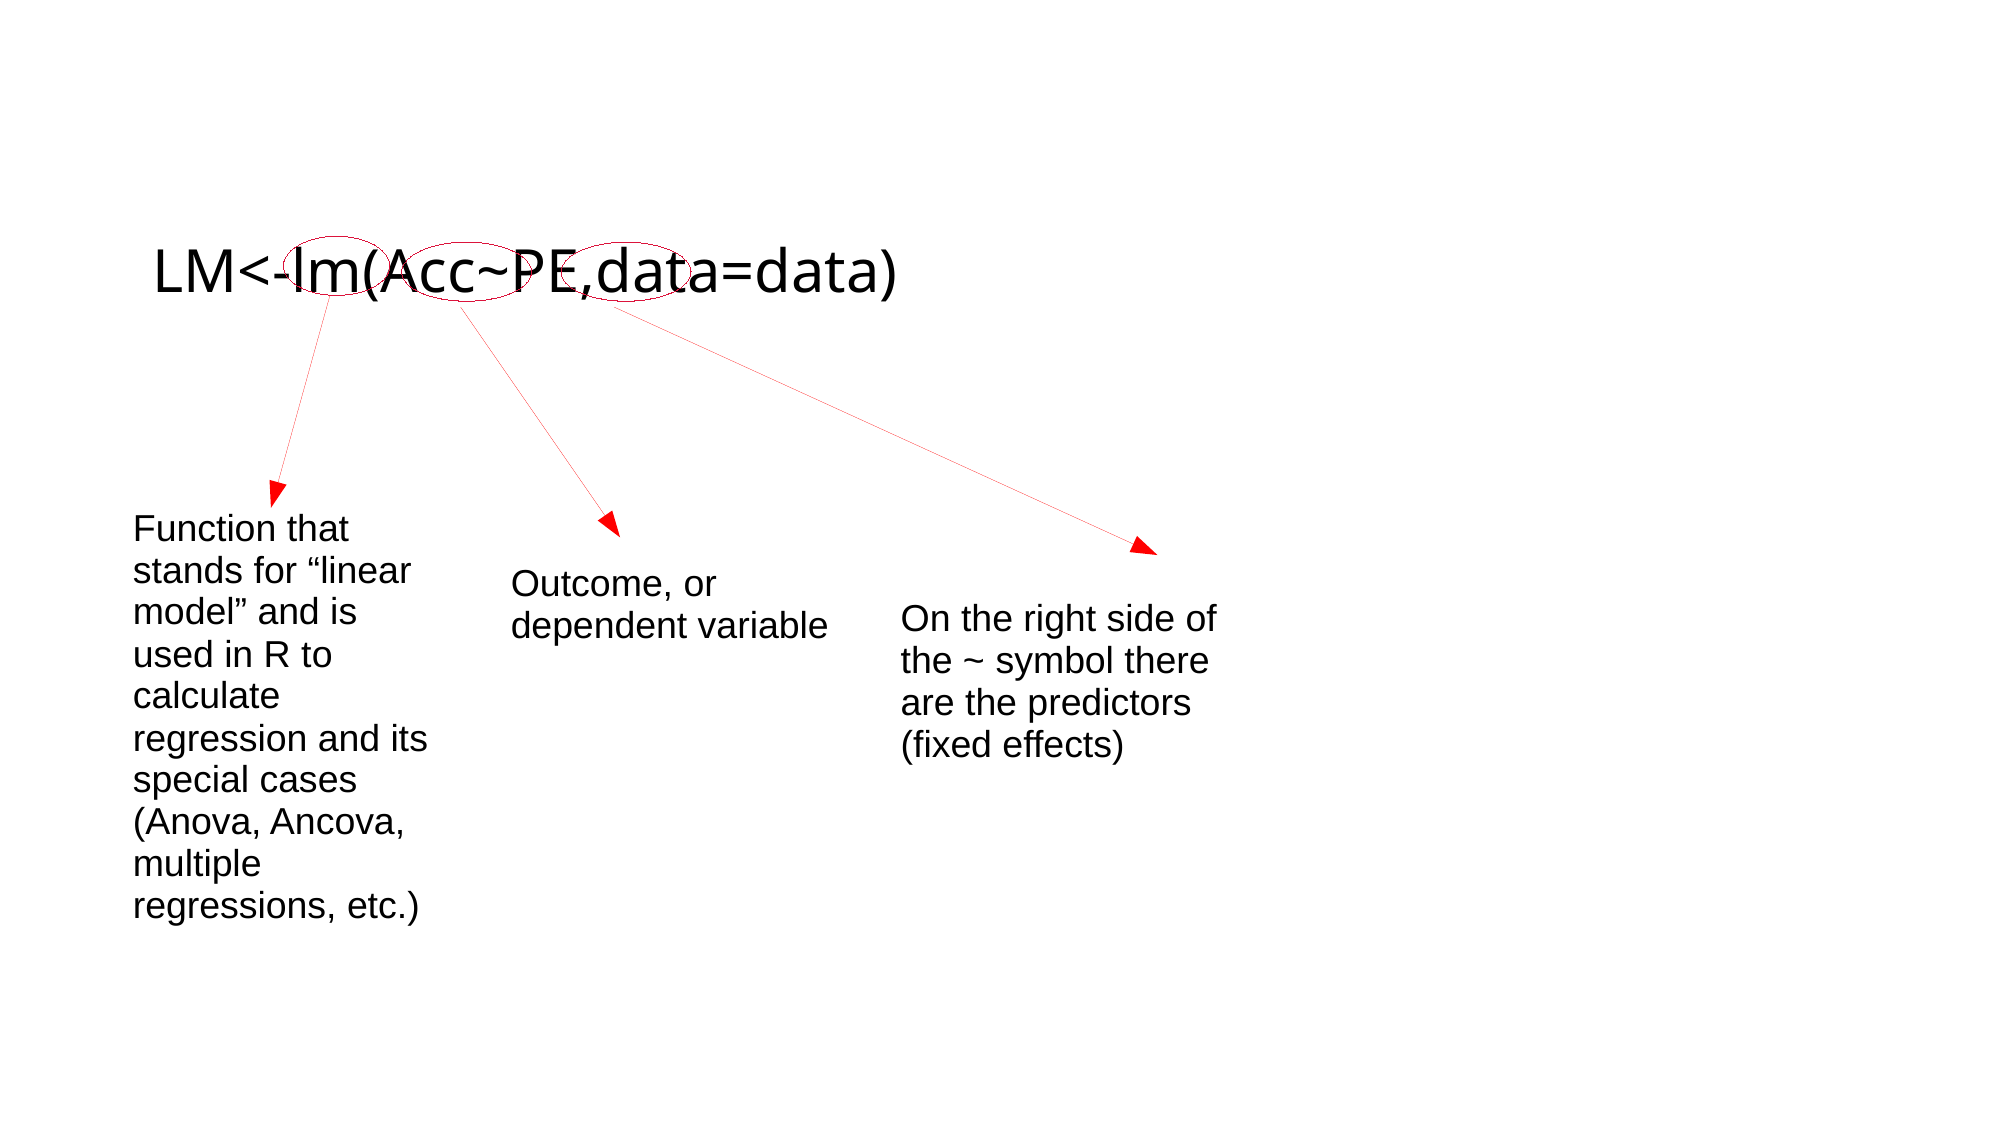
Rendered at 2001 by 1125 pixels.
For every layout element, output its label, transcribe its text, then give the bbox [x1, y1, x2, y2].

title LM<-lm(Acc~PE,data=data) [137, 167, 1863, 386]
text_box On the right side of the ~ symbol there are the predictors (fixed effects) [885, 590, 1264, 1068]
text_box Outcome, or dependent variable [496, 555, 863, 696]
text_box Function that stands for “linear model” and is used in R to calculate regression and its special cases (Anova, Ancova, multiple regressions, etc.) [118, 499, 461, 935]
